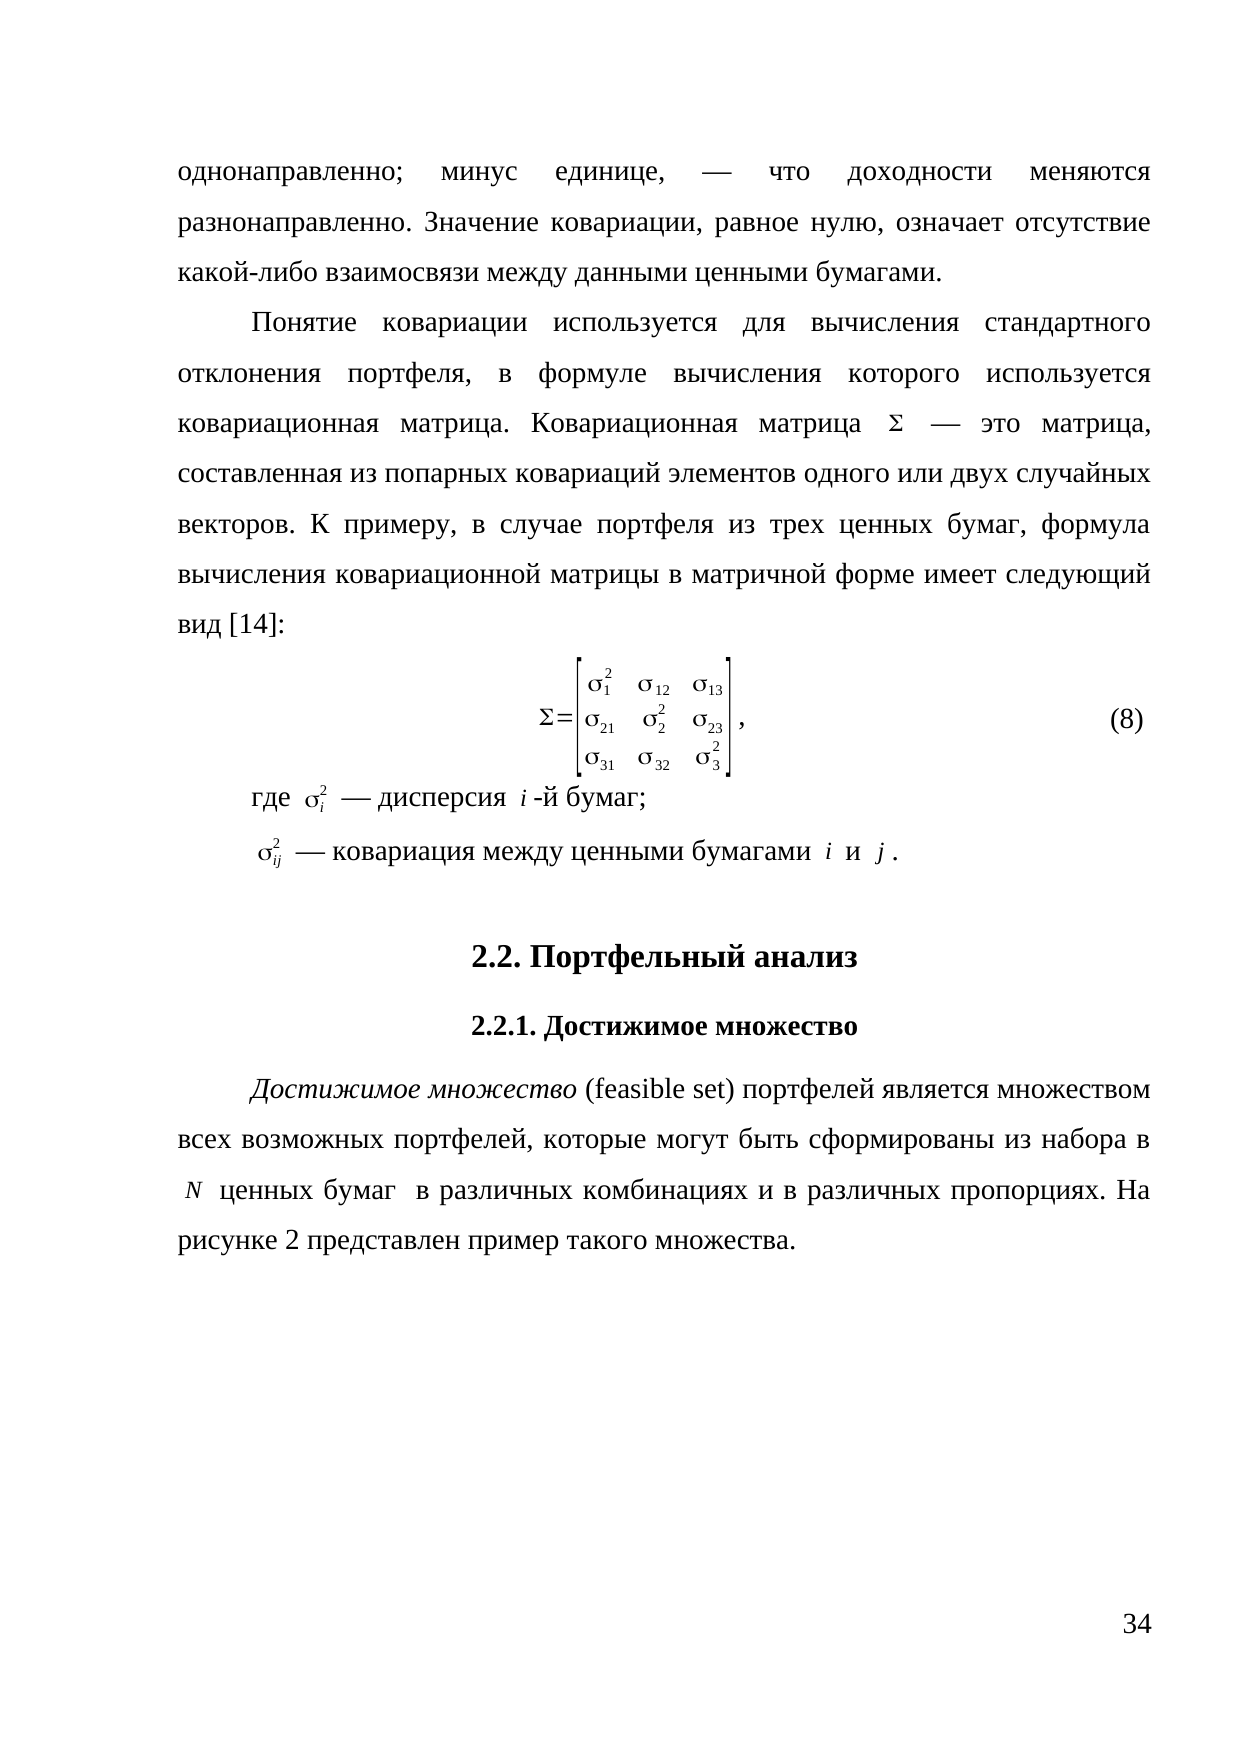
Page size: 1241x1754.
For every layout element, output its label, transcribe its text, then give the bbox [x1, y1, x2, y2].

text Понятие ковариации используется для вычисления стандартного отклонения портфеля, в формуле вычисления которого используется ковариационная матрица. Ковариационная матрица — это матрица, составленная из попарных ковариаций элементов одного или двух случайных векторов. К примеру, в случае портфеля из трех ценных бумаг, формула вычисления ковариационной матрицы в матричной форме имеет следующий вид [14]: [177, 304, 1152, 640]
text где — дисперсия -й бумаг; [177, 779, 1152, 816]
table_header (8) [1027, 657, 1152, 779]
text — ковариация между ценными бумагами и . [177, 833, 1152, 869]
text однонаправленно; минус единице, — что доходности меняются разнонаправленно. Значение ковариации, равное нулю, означает отсутствие какой-либо взаимосвязи между данными ценными бумагами. [177, 153, 1152, 288]
text Достижимое множество (feasible set) портфелей является множеством всех возможных портфелей, которые могут быть сформированы из набора в ценных бумаг в различных комбинациях и в различных пропорциях. На рисунке 2 представлен пример такого множества. [177, 1071, 1152, 1256]
subtitle 2.2.1. Достижимое множество [177, 1008, 1152, 1042]
table_header , [177, 657, 1027, 780]
subtitle 2.2. Портфельный анализ [177, 936, 1152, 974]
